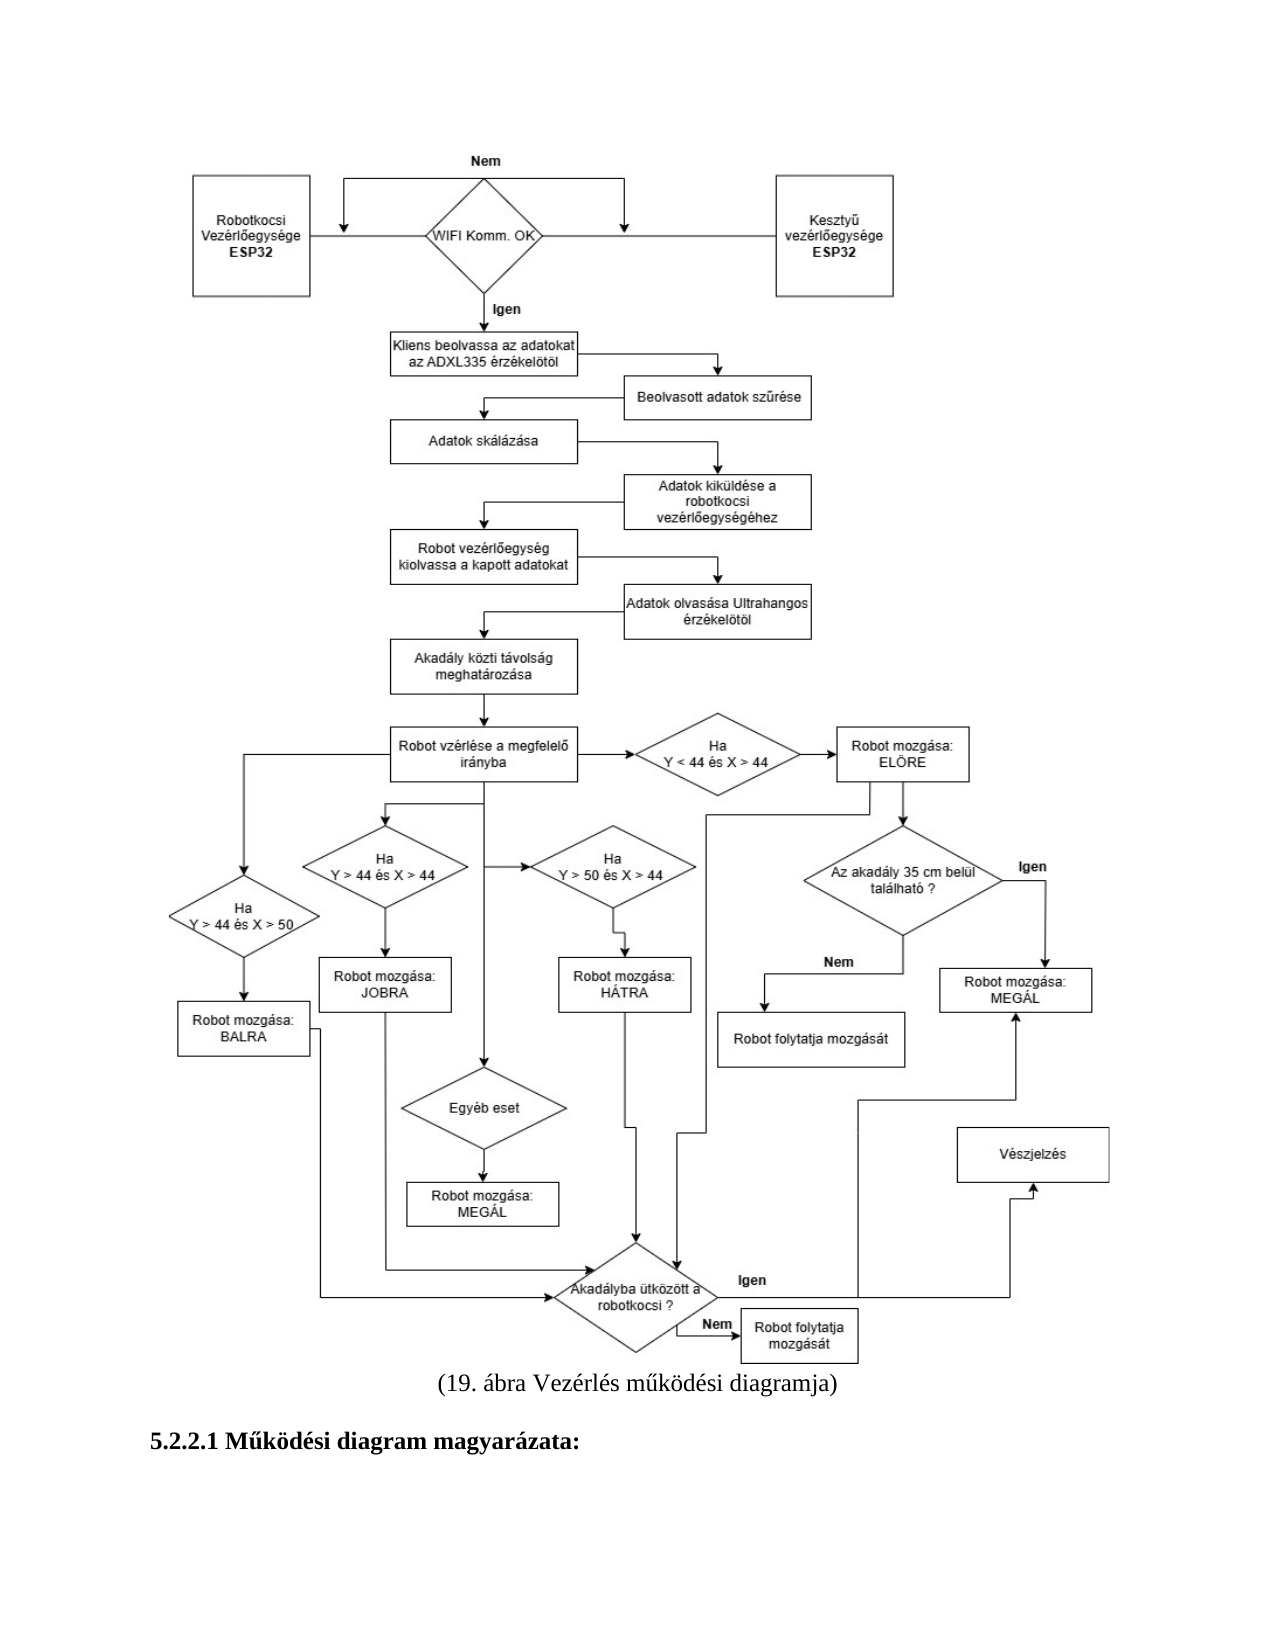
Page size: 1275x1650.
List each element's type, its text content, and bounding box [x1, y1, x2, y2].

text 5.2.2.1 Működési diagram magyarázata: [150, 1426, 1125, 1455]
picture [168, 145, 1110, 1364]
text (19. ábra Vezérlés működési diagramja) [150, 1364, 1125, 1397]
